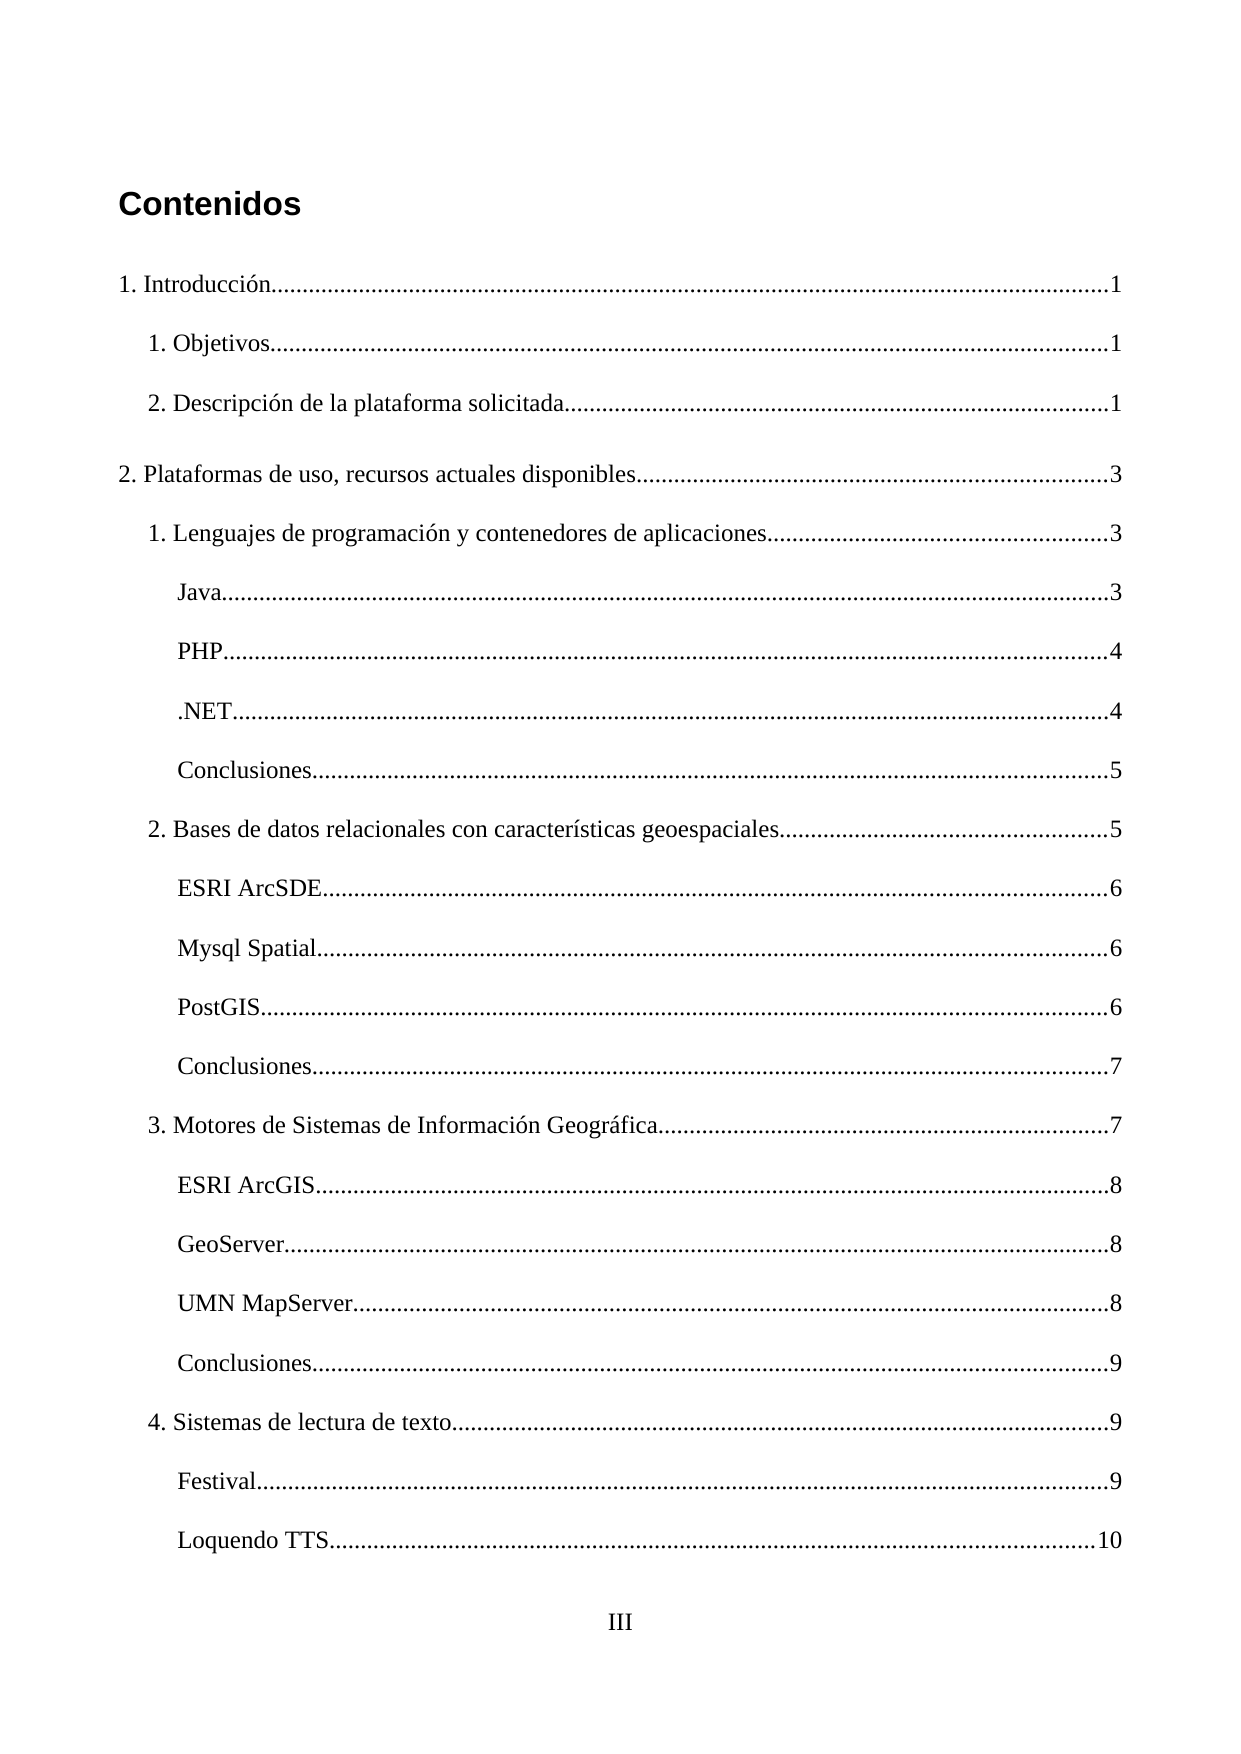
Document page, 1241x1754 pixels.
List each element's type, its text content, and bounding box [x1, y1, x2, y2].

text Conclusiones 9 [177, 1349, 1122, 1376]
text 2. Bases de datos relacionales con características geoespaciales 5 [148, 815, 1122, 843]
text 4. Sistemas de lectura de texto 9 [148, 1408, 1122, 1436]
text UMN MapServer 8 [177, 1289, 1122, 1317]
text ESRI ArcSDE 6 [177, 874, 1122, 902]
text Mysql Spatial 6 [177, 934, 1122, 962]
text 2. Plataformas de uso, recursos actuales disponibles 3 [118, 460, 1122, 487]
text 3. Motores de Sistemas de Información Geográfica 7 [148, 1112, 1122, 1139]
text .NET 4 [177, 697, 1122, 724]
text 1. Lenguajes de programación y contenedores de aplicaciones 3 [148, 519, 1122, 547]
text PostGIS 6 [177, 993, 1122, 1021]
text Conclusiones 5 [177, 756, 1122, 784]
text 1. Introducción 1 [118, 270, 1122, 298]
text 2. Descripción de la plataforma solicitada 1 [148, 389, 1122, 416]
text Java 3 [177, 578, 1122, 606]
text Festival 9 [177, 1467, 1122, 1495]
text GeoServer 8 [177, 1230, 1122, 1258]
text Loquendo TTS 10 [177, 1527, 1122, 1554]
text 1. Objetivos 1 [148, 329, 1122, 357]
subtitle Contenidos [118, 185, 1122, 222]
text ESRI ArcGIS 8 [177, 1171, 1122, 1199]
text PHP 4 [177, 637, 1122, 665]
text Conclusiones 7 [177, 1052, 1122, 1080]
